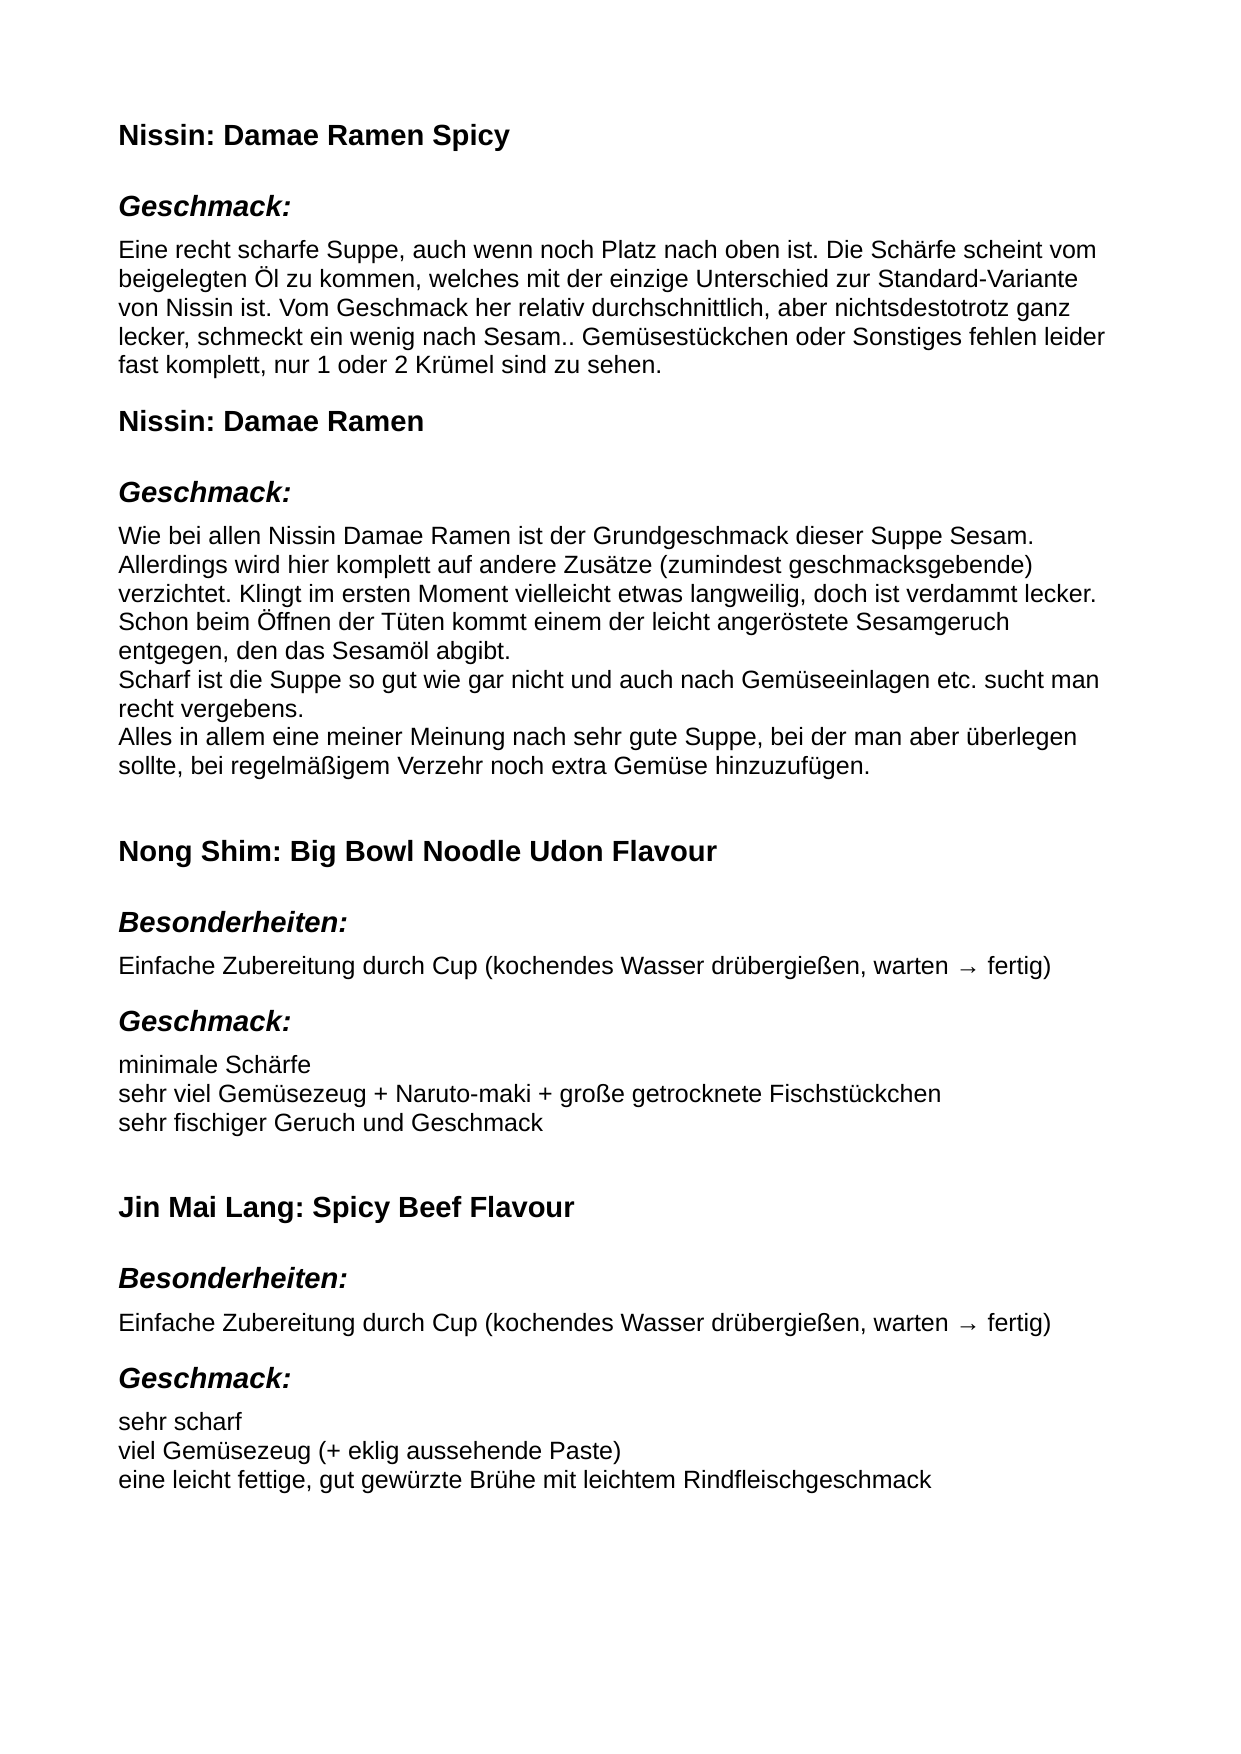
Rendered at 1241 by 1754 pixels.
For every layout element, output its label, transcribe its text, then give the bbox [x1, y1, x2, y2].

text sehr fischiger Geruch und Geschmack [118, 1108, 1122, 1137]
text sehr scharf [118, 1407, 1122, 1436]
subtitle Besonderheiten: [118, 904, 1122, 938]
subtitle Nissin: Damae Ramen [118, 404, 1122, 437]
text eine leicht fettige, gut gewürzte Brühe mit leichtem Rindfleischgeschmack [118, 1465, 1122, 1493]
text Einfache Zubereitung durch Cup (kochendes Wasser drübergießen, warten → fertig) [118, 951, 1122, 979]
subtitle Geschmack: [118, 475, 1122, 508]
text viel Gemüsezeug (+ eklig aussehende Paste) [118, 1436, 1122, 1465]
subtitle Geschmack: [118, 189, 1122, 223]
subtitle Geschmack: [118, 1004, 1122, 1038]
text Scharf ist die Suppe so gut wie gar nicht und auch nach Gemüseeinlagen etc. sucht man recht vergebens. [118, 665, 1122, 722]
text Einfache Zubereitung durch Cup (kochendes Wasser drübergießen, warten → fertig) [118, 1307, 1122, 1336]
subtitle Geschmack: [118, 1361, 1122, 1395]
text Allerdings wird hier komplett auf andere Zusätze (zumindest geschmacksgebende) verzichtet. Klingt im ersten Moment vielleicht etwas langweilig, doch ist verdammt lecker. [118, 550, 1122, 607]
subtitle Jin Mai Lang: Spicy Beef Flavour [118, 1190, 1122, 1224]
text Eine recht scharfe Suppe, auch wenn noch Platz nach oben ist. Die Schärfe scheint vom beigelegten Öl zu kommen, welches mit der einzige Unterschied zur Standard-Variante von Nissin ist. Vom Geschmack her relativ durchschnittlich, aber nichtsdestotrotz ganz lecker, schmeckt ein wenig nach Sesam.. Gemüsestückchen oder Sonstiges fehlen leider fast komplett, nur 1 oder 2 Krümel sind zu sehen. [118, 235, 1122, 379]
subtitle Nissin: Damae Ramen Spicy [118, 118, 1122, 152]
text Wie bei allen Nissin Damae Ramen ist der Grundgeschmack dieser Suppe Sesam. [118, 521, 1122, 550]
text sehr viel Gemüsezeug + Naruto-maki + große getrocknete Fischstückchen [118, 1079, 1122, 1108]
subtitle Nong Shim: Big Bowl Noodle Udon Flavour [118, 833, 1122, 867]
text Alles in allem eine meiner Meinung nach sehr gute Suppe, bei der man aber überlegen sollte, bei regelmäßigem Verzehr noch extra Gemüse hinzuzufügen. [118, 722, 1122, 780]
subtitle Besonderheiten: [118, 1261, 1122, 1295]
text Schon beim Öffnen der Tüten kommt einem der leicht angeröstete Sesamgeruch entgegen, den das Sesamöl abgibt. [118, 607, 1122, 665]
text minimale Schärfe [118, 1050, 1122, 1079]
